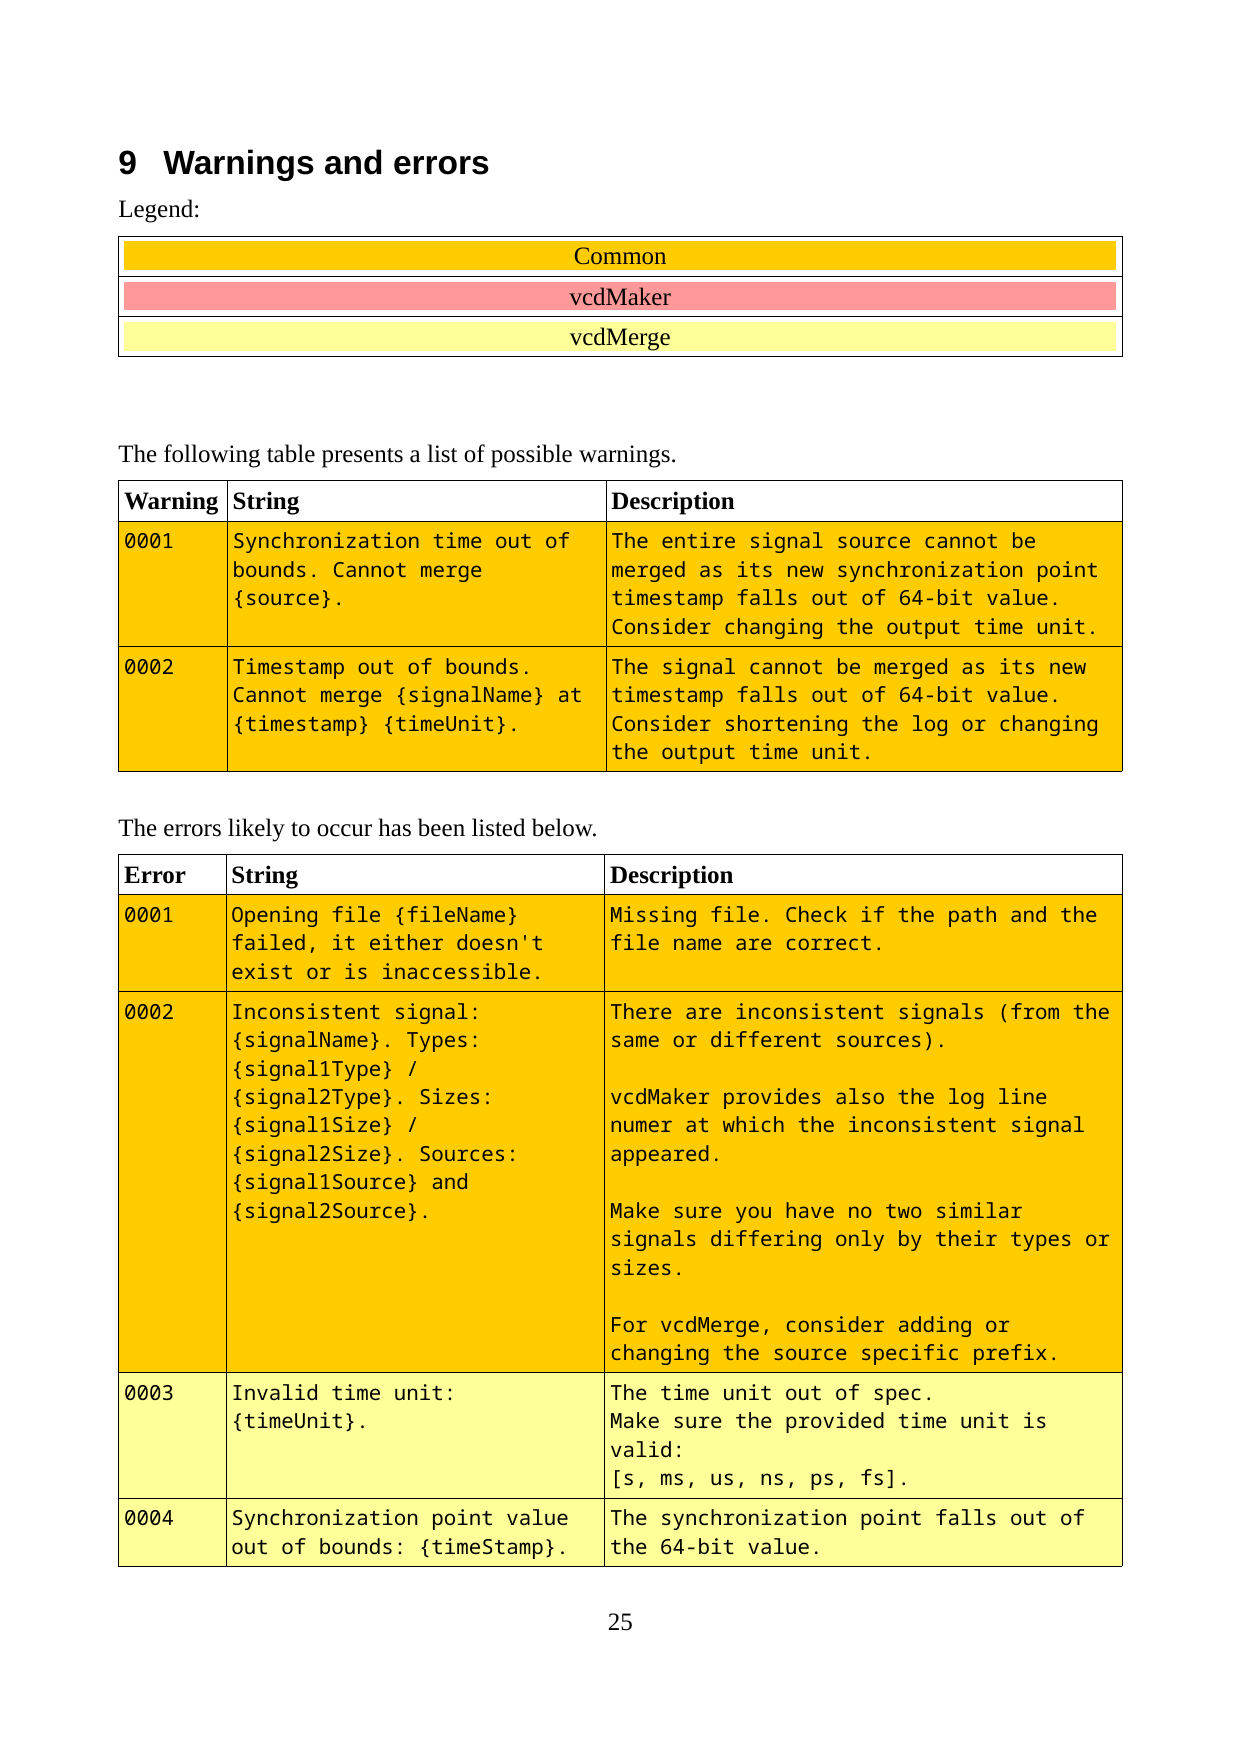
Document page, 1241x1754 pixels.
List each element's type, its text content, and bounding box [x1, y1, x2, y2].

table_cell Missing file. Check if the path and the file name are correct. [605, 895, 1122, 991]
table_cell vcdMerge [119, 317, 1122, 356]
table_header String [228, 481, 606, 521]
table_header Description [607, 481, 1122, 521]
table_cell The synchronization point falls out of the 64-bit value. [605, 1499, 1122, 1566]
table_cell There are inconsistent signals (from the same or different sources). vcdMaker provides also the log line numer at which the inconsistent signal appeared. Make sure you have no two similar signals differing only by their types or sizes. For vcdMerge, consider adding or changing the source specific prefix. [605, 992, 1122, 1372]
table_header Common [119, 237, 1122, 276]
table_cell 0002 [119, 647, 227, 771]
table_cell Timestamp out of bounds. Cannot merge {signalName} at {timestamp} {timeUnit}. [228, 647, 606, 771]
table_cell The signal cannot be merged as its new timestamp falls out of 64-bit value. Consider shortening the log or changing the output time unit. [607, 647, 1122, 771]
table_header Error [119, 855, 226, 894]
table_cell Synchronization point value out of bounds: {timeStamp}. [227, 1499, 604, 1566]
table_header Warning [119, 481, 227, 521]
table_cell The time unit out of spec. Make sure the provided time unit is valid: [s, ms, us, ns, ps, fs]. [605, 1373, 1122, 1498]
table_cell 0003 [119, 1373, 226, 1498]
table_cell Invalid time unit: {timeUnit}. [227, 1373, 604, 1498]
subtitle Warnings and errors [118, 143, 1122, 182]
text The errors likely to occur has been listed below. [118, 813, 1122, 841]
table_cell vcdMaker [119, 277, 1122, 316]
table_cell 0001 [119, 895, 226, 991]
table_cell 0004 [119, 1499, 226, 1566]
table_cell The entire signal source cannot be merged as its new synchronization point timestamp falls out of 64-bit value. Consider changing the output time unit. [607, 522, 1122, 646]
table_cell Synchronization time out of bounds. Cannot merge {source}. [228, 522, 606, 646]
text The following table presents a list of possible warnings. [118, 439, 1122, 468]
table_header Description [605, 855, 1122, 894]
table_cell 0001 [119, 522, 227, 646]
table_cell Inconsistent signal: {signalName}. Types: {signal1Type} / {signal2Type}. Sizes: {signal1Size} / {signal2Size}. Sources: {signal1Source} and {signal2Source}. [227, 992, 604, 1372]
table_cell 0002 [119, 992, 226, 1372]
table_cell Opening file {fileName} failed, it either doesn't exist or is inaccessible. [227, 895, 604, 991]
table_header String [227, 855, 604, 894]
text Legend: [118, 194, 1122, 223]
